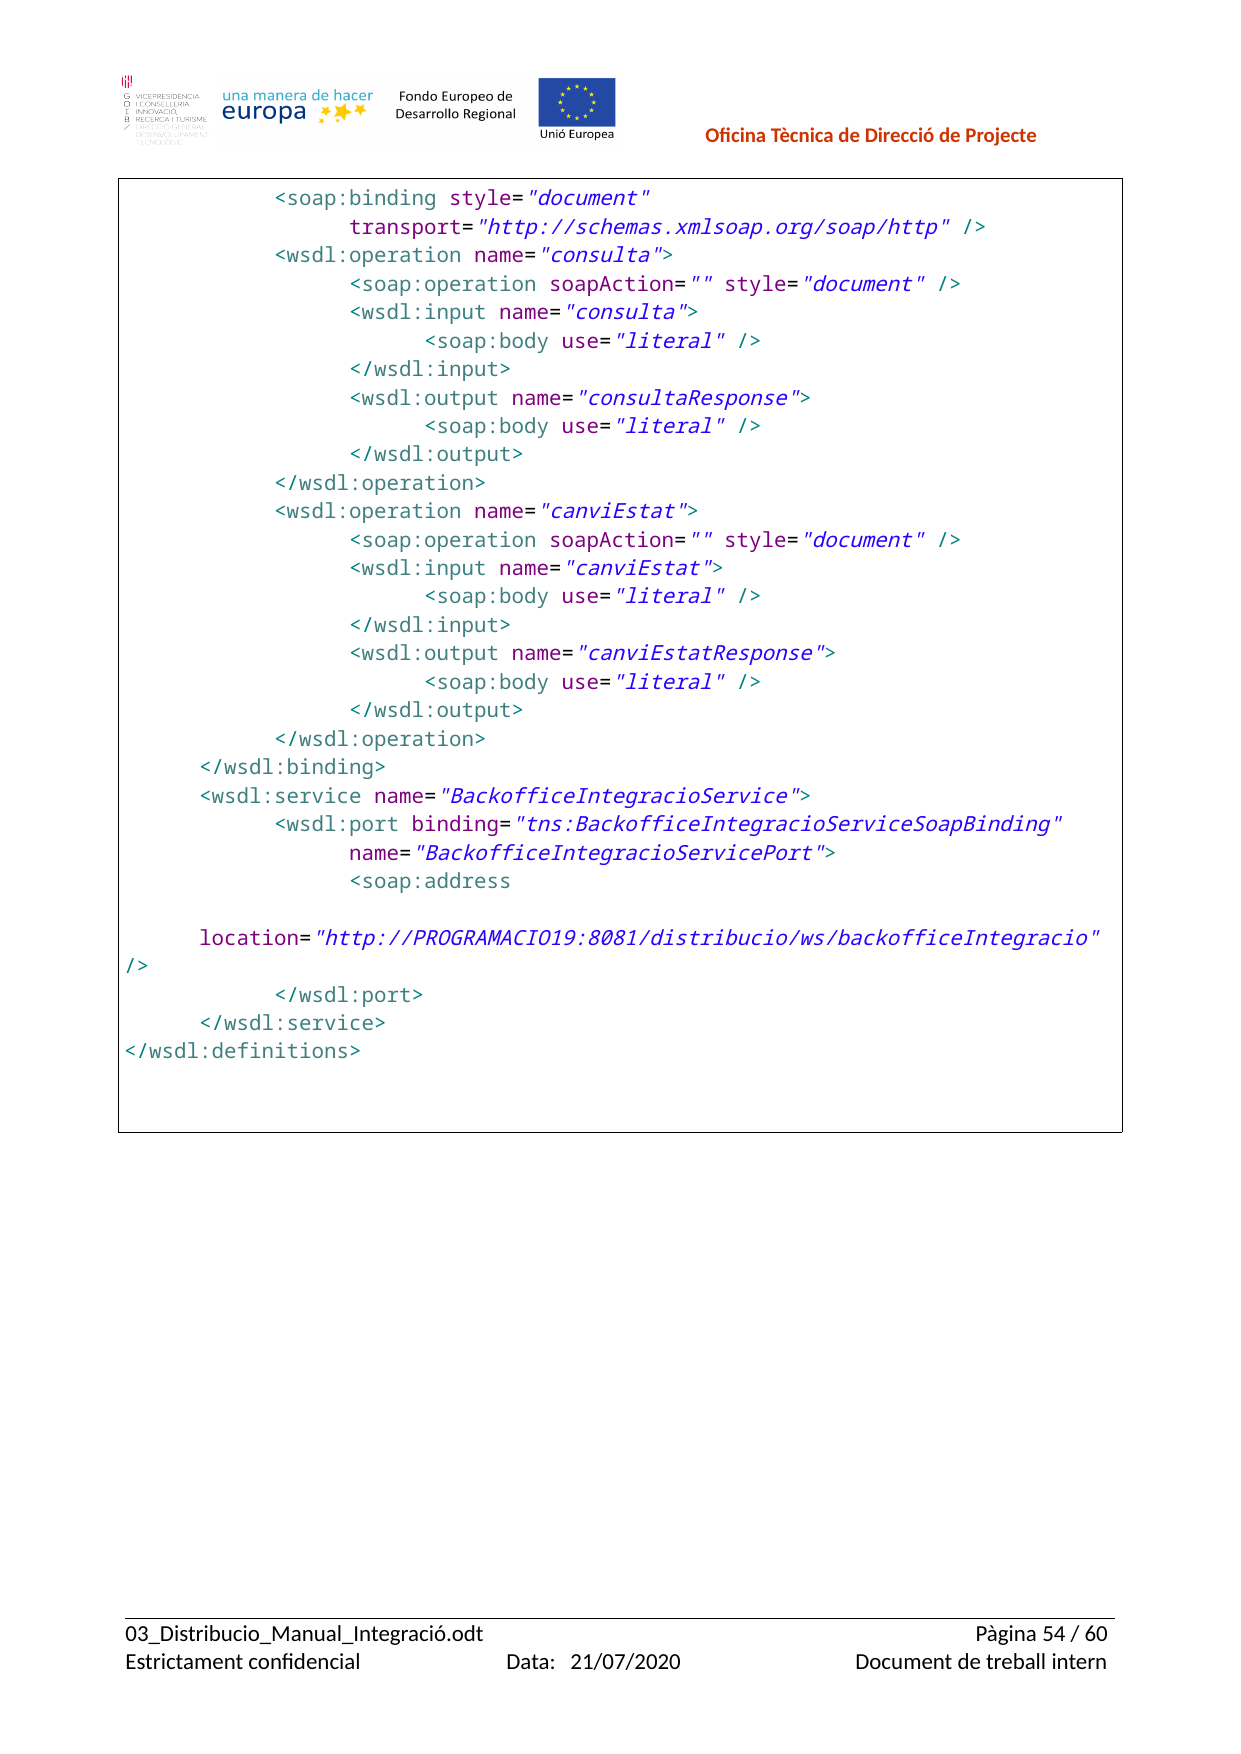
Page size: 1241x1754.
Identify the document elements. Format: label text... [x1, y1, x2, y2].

picture [219, 73, 621, 147]
picture [118, 73, 213, 147]
table_header <soap:binding style="document" transport="http://schemas.xmlsoap.org/soap/http" /> <wsdl:operation name="consulta"> <soap:operation soapAction="" style="document" /> <wsdl:input name="consulta"> <soap:body use="literal" /> </wsdl:input> <wsdl:output name="consultaResponse"> <soap:body use="literal" /> </wsdl:output> </wsdl:operation> <wsdl:operation name="canviEstat"> <soap:operation soapAction="" style="document" /> <wsdl:input name="canviEstat"> <soap:body use="literal" /> </wsdl:input> <wsdl:output name="canviEstatResponse"> <soap:body use="literal" /> </wsdl:output> </wsdl:operation> </wsdl:binding> <wsdl:service name="BackofficeIntegracioService"> <wsdl:port binding="tns:BackofficeIntegracioServiceSoapBinding" name="BackofficeIntegracioServicePort"> <soap:address location="http://PROGRAMACIO19:8081/distribucio/ws/backofficeIntegracio" /> </wsdl:port> </wsdl:service> </wsdl:definitions> [119, 179, 1122, 1132]
